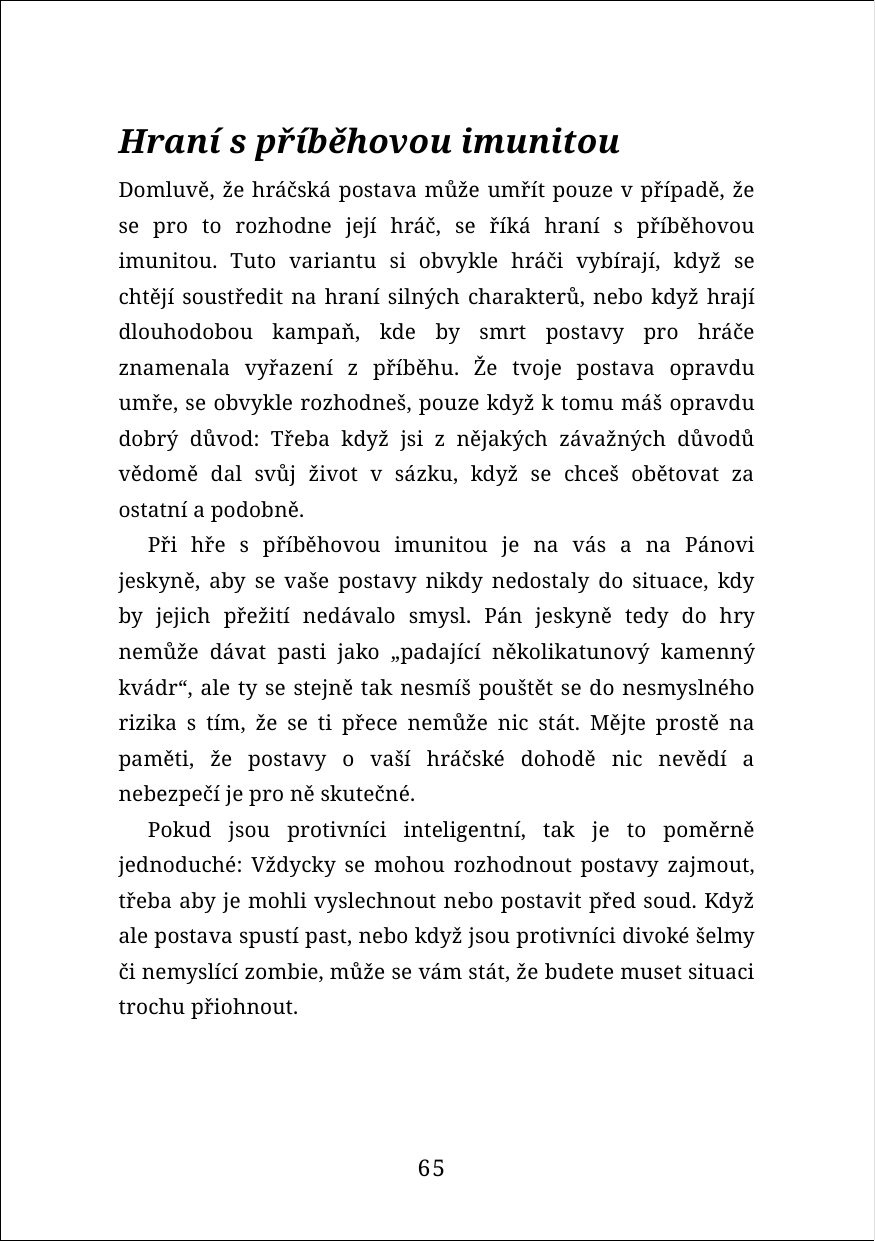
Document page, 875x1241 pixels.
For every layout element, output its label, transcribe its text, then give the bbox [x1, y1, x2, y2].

subtitle Hraní s příběhovou imunitou [118, 118, 756, 164]
text Domluvě, že hráčská postava může umřít pouze v případě, že se pro to rozhodne její hráč, se říká hraní s příběhovou imunitou. Tuto variantu si obvykle hráči vybírají, když se chtějí soustředit na hraní silných charakterů, nebo když hrají dlouhodobou kampaň, kde by smrt postavy pro hráče znamenala vyřazení z příběhu. Že tvoje postava opravdu umře, se obvykle rozhodneš, pouze když k tomu máš opravdu dobrý důvod: Třeba když jsi z nějakých závažných důvodů vědomě dal svůj život v sázku, když se chceš obětovat za ostatní a podobně. Při hře s příběhovou imunitou je na vás a na Pánovi jeskyně, aby se vaše postavy nikdy nedostaly do situace, kdy by jejich přežití nedávalo smysl. Pán jeskyně tedy do hry nemůže dávat pasti jako „padající několikatunový kamenný kvádr“, ale ty se stejně tak nesmíš pouštět se do nesmyslného rizika s tím, že se ti přece nemůže nic stát. Mějte prostě na paměti, že postavy o vaší hráčské dohodě nic nevědí a nebezpečí je pro ně skutečné. Pokud jsou protivníci inteligentní, tak je to poměrně jednoduché: Vždycky se mohou rozhodnout postavy zajmout, třeba aby je mohli vyslechnout nebo postavit před soud. Když ale postava spustí past, nebo když jsou protivníci divoké šelmy či nemyslící zombie, může se vám stát, že budete muset situaci trochu přiohnout. [118, 175, 756, 1021]
